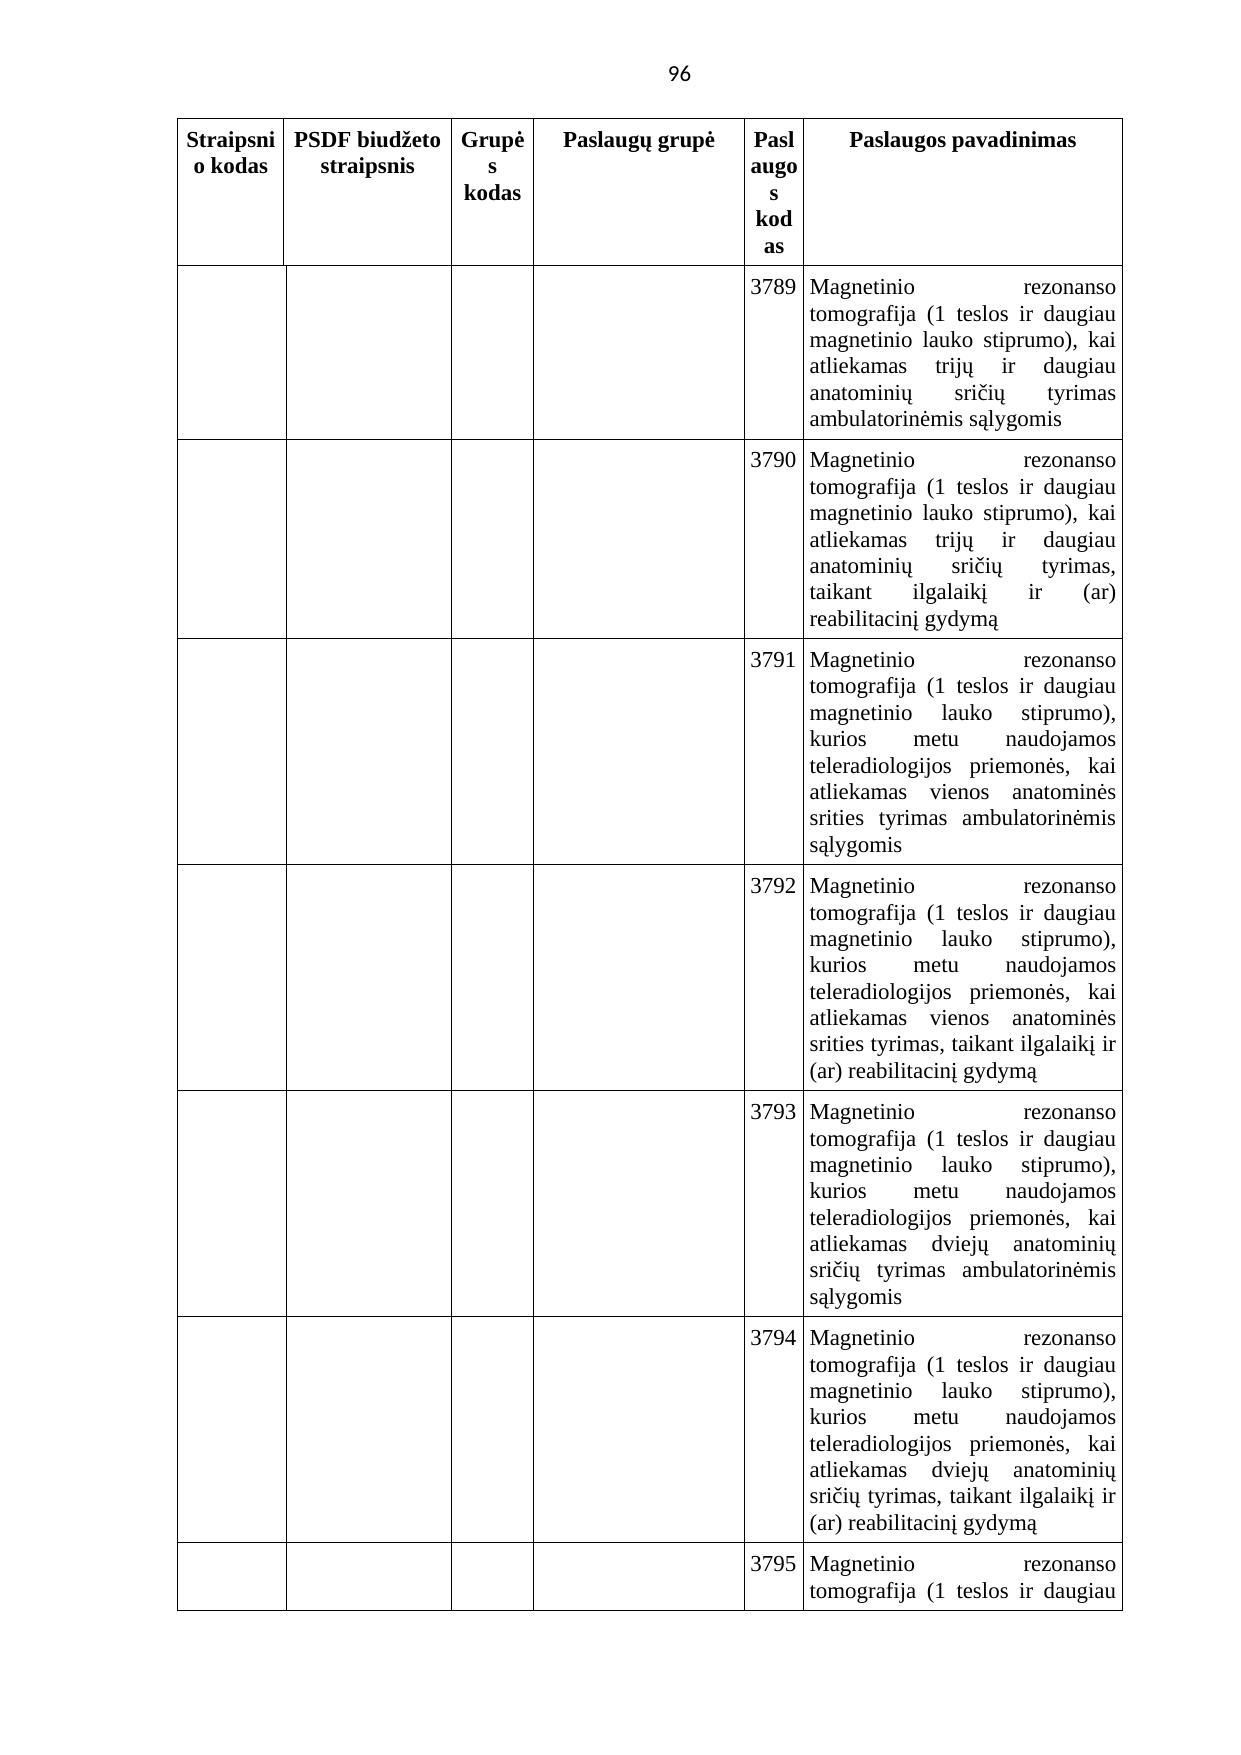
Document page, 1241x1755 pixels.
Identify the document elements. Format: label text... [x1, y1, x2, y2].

table_cell [287, 1317, 451, 1542]
table_cell [452, 865, 533, 1090]
table_cell Magnetinio rezonanso tomografija (1 teslos ir daugiau magnetinio lauko stiprumo), kai atliekamas trijų ir daugiau anatominių sričių tyrimas ambulatorinėmis sąlygomis [804, 266, 1122, 438]
table_cell [534, 440, 744, 638]
table_cell [452, 1091, 533, 1316]
table_cell [287, 440, 451, 638]
table_cell [534, 1091, 744, 1316]
table_cell Magnetinio rezonanso tomografija (1 teslos ir daugiau magnetinio lauko stiprumo), kurios metu naudojamos teleradiologijos priemonės, kai atliekamas dviejų anatominių sričių tyrimas, taikant ilgalaikį ir (ar) reabilitacinį gydymą [804, 1317, 1122, 1542]
table_cell Magnetinio rezonanso tomografija (1 teslos ir daugiau [804, 1543, 1122, 1610]
table_cell 3790 [745, 440, 803, 638]
table_cell Magnetinio rezonanso tomografija (1 teslos ir daugiau magnetinio lauko stiprumo), kurios metu naudojamos teleradiologijos priemonės, kai atliekamas vienos anatominės srities tyrimas ambulatorinėmis sąlygomis [804, 639, 1122, 864]
table_cell [287, 865, 451, 1090]
table_cell [534, 865, 744, 1090]
table_cell [534, 1317, 744, 1542]
table_cell [452, 266, 533, 438]
table_cell [287, 1091, 451, 1316]
table_cell [178, 1317, 286, 1542]
table_cell 3791 [745, 639, 803, 864]
table_cell [534, 1543, 744, 1610]
table_header Grupės kodas [452, 119, 533, 265]
table_cell [287, 1543, 451, 1610]
table_header Paslaugos kodas [745, 119, 803, 265]
table_cell [534, 266, 744, 438]
table_cell [452, 1317, 533, 1542]
table_cell 3794 [745, 1317, 803, 1542]
table_cell [178, 266, 286, 438]
table_cell [287, 266, 451, 438]
table_cell [534, 639, 744, 864]
table_header Paslaugų grupė [534, 119, 744, 265]
table_cell 3792 [745, 865, 803, 1090]
table_cell [287, 639, 451, 864]
table_header Straipsnio kodas [178, 119, 283, 265]
table_cell Magnetinio rezonanso tomografija (1 teslos ir daugiau magnetinio lauko stiprumo), kurios metu naudojamos teleradiologijos priemonės, kai atliekamas vienos anatominės srities tyrimas, taikant ilgalaikį ir (ar) reabilitacinį gydymą [804, 865, 1122, 1090]
table_cell Magnetinio rezonanso tomografija (1 teslos ir daugiau magnetinio lauko stiprumo), kai atliekamas trijų ir daugiau anatominių sričių tyrimas, taikant ilgalaikį ir (ar) reabilitacinį gydymą [804, 440, 1122, 638]
table_cell [178, 1543, 286, 1610]
table_cell [178, 1091, 286, 1316]
table_cell 3793 [745, 1091, 803, 1316]
table_cell [178, 639, 286, 864]
table_cell [178, 865, 286, 1090]
table_cell Magnetinio rezonanso tomografija (1 teslos ir daugiau magnetinio lauko stiprumo), kurios metu naudojamos teleradiologijos priemonės, kai atliekamas dviejų anatominių sričių tyrimas ambulatorinėmis sąlygomis [804, 1091, 1122, 1316]
table_cell [178, 440, 286, 638]
table_cell [452, 639, 533, 864]
table_cell [452, 440, 533, 638]
table_cell 3789 [745, 266, 803, 438]
table_cell [452, 1543, 533, 1610]
table_cell 3795 [745, 1543, 803, 1610]
table_header Paslaugos pavadinimas [804, 119, 1122, 265]
table_header PSDF biudžeto straipsnis [284, 119, 451, 265]
